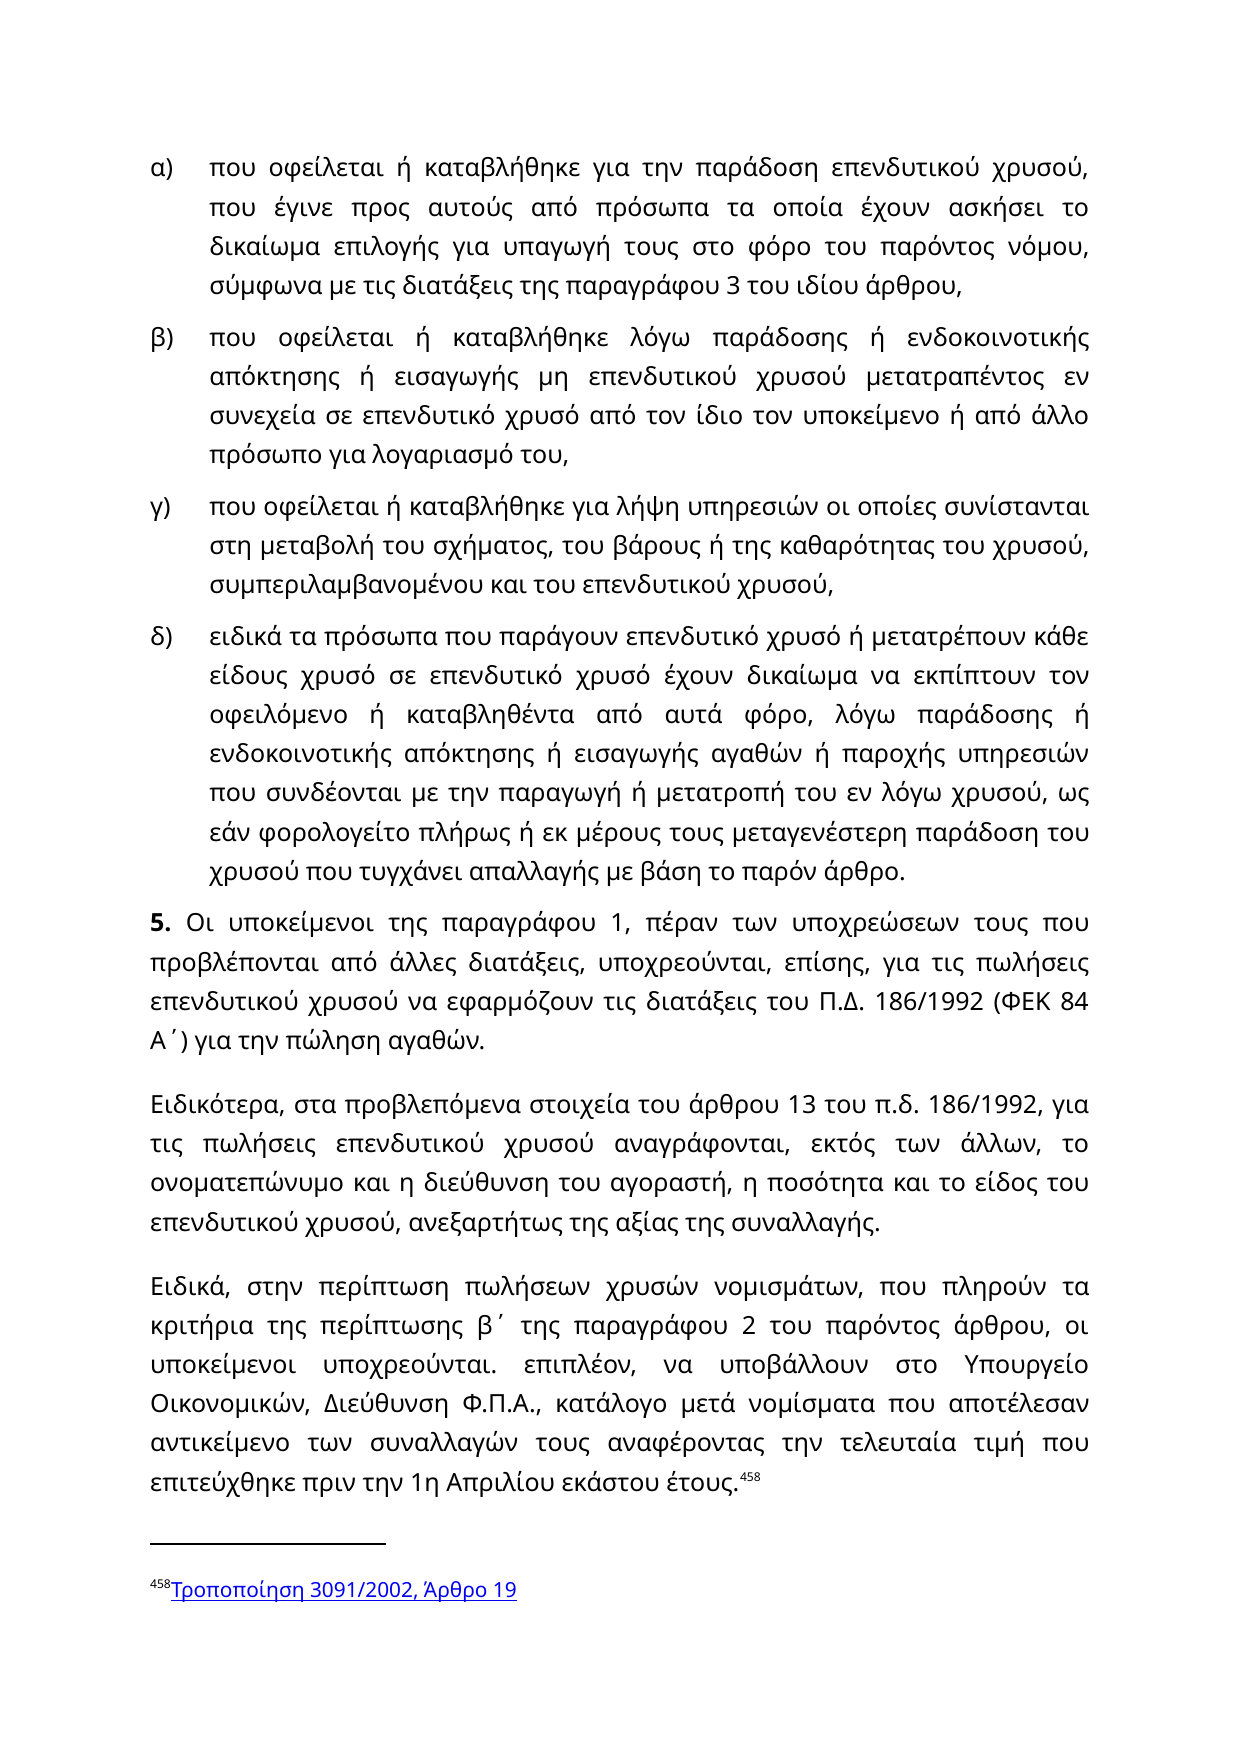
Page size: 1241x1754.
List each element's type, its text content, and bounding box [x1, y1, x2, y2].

text Ειδικά, στην περίπτωση πωλήσεων χρυσών νομισμάτων, που πληρούν τα κριτήρια της περίπτωσης β΄ της παραγράφου 2 του παρόντος άρθρου, οι υποκείμενοι υποχρεούνται. επιπλέον, να υποβάλλουν στο Υπουργείο Οικονομικών, Διεύθυνση Φ.Π.Α., κατάλογο μετά νομίσματα που αποτέλεσαν αντικείμενο των συναλλαγών τους αναφέροντας την τελευταία τιμή που επιτεύχθηκε πριν την 1η Απριλίου εκάστου έτους. [150, 1268, 1090, 1498]
text Ειδικότερα, στα προβλεπόμενα στοιχεία του άρθρου 13 του π.δ. 186/1992, για τις πωλήσεις επενδυτικού χρυσού αναγράφονται, εκτός των άλλων, το ονοματεπώνυμο και η διεύθυνση του αγοραστή, η ποσότητα και το είδος του επενδυτικού χρυσού, ανεξαρτήτως της αξίας της συναλλαγής. [150, 1087, 1090, 1238]
text Τροποποίηση 3091/2002, Άρθρο 19 [150, 1576, 1090, 1604]
list α) που οφείλεται ή καταβλήθηκε για την παράδοση επενδυτικού χρυσού, που έγινε προς αυτούς από πρόσωπα τα οποία έχουν ασκήσει το δικαίωμα επιλογής για υπαγωγή τους στο φόρο του παρόντος νόμου, σύμφωνα με τις διατάξεις της παραγράφου 3 του ιδίου άρθρου, [150, 150, 1090, 302]
text 5. Οι υποκείμενοι της παραγράφου 1, πέραν των υποχρεώσεων τους που προβλέπονται από άλλες διατάξεις, υποχρεούνται, επίσης, για τις πωλήσεις επενδυτικού χρυσού να εφαρμόζουν τις διατάξεις του Π.Δ. 186/1992 (ΦΕΚ 84 Α΄) για την πώληση αγαθών. [150, 905, 1090, 1057]
list δ) ειδικά τα πρόσωπα που παράγουν επενδυτικό χρυσό ή μετατρέπουν κάθε είδους χρυσό σε επενδυτικό χρυσό έχουν δικαίωμα να εκπίπτουν τον οφειλόμενο ή καταβληθέντα από αυτά φόρο, λόγω παράδοσης ή ενδοκοινοτικής απόκτησης ή εισαγωγής αγαθών ή παροχής υπηρεσιών που συνδέονται με την παραγωγή ή μετατροπή του εν λόγω χρυσού, ως εάν φορολογείτο πλήρως ή εκ μέρους τους μεταγενέστερη παράδοση του χρυσού που τυγχάνει απαλλαγής με βάση το παρόν άρθρο. [150, 618, 1090, 887]
list β) που οφείλεται ή καταβλήθηκε λόγω παράδοσης ή ενδοκοινοτικής απόκτησης ή εισαγωγής μη επενδυτικού χρυσού μετατραπέντος εν συνεχεία σε επενδυτικό χρυσό από τον ίδιο τον υποκείμενο ή από άλλο πρόσωπο για λογαριασμό του, [150, 319, 1090, 471]
list γ) που οφείλεται ή καταβλήθηκε για λήψη υπηρεσιών οι οποίες συνίστανται στη μεταβολή του σχήματος, του βάρους ή της καθαρότητας του χρυσού, συμπεριλαμβανομένου και του επενδυτικού χρυσού, [150, 488, 1090, 601]
